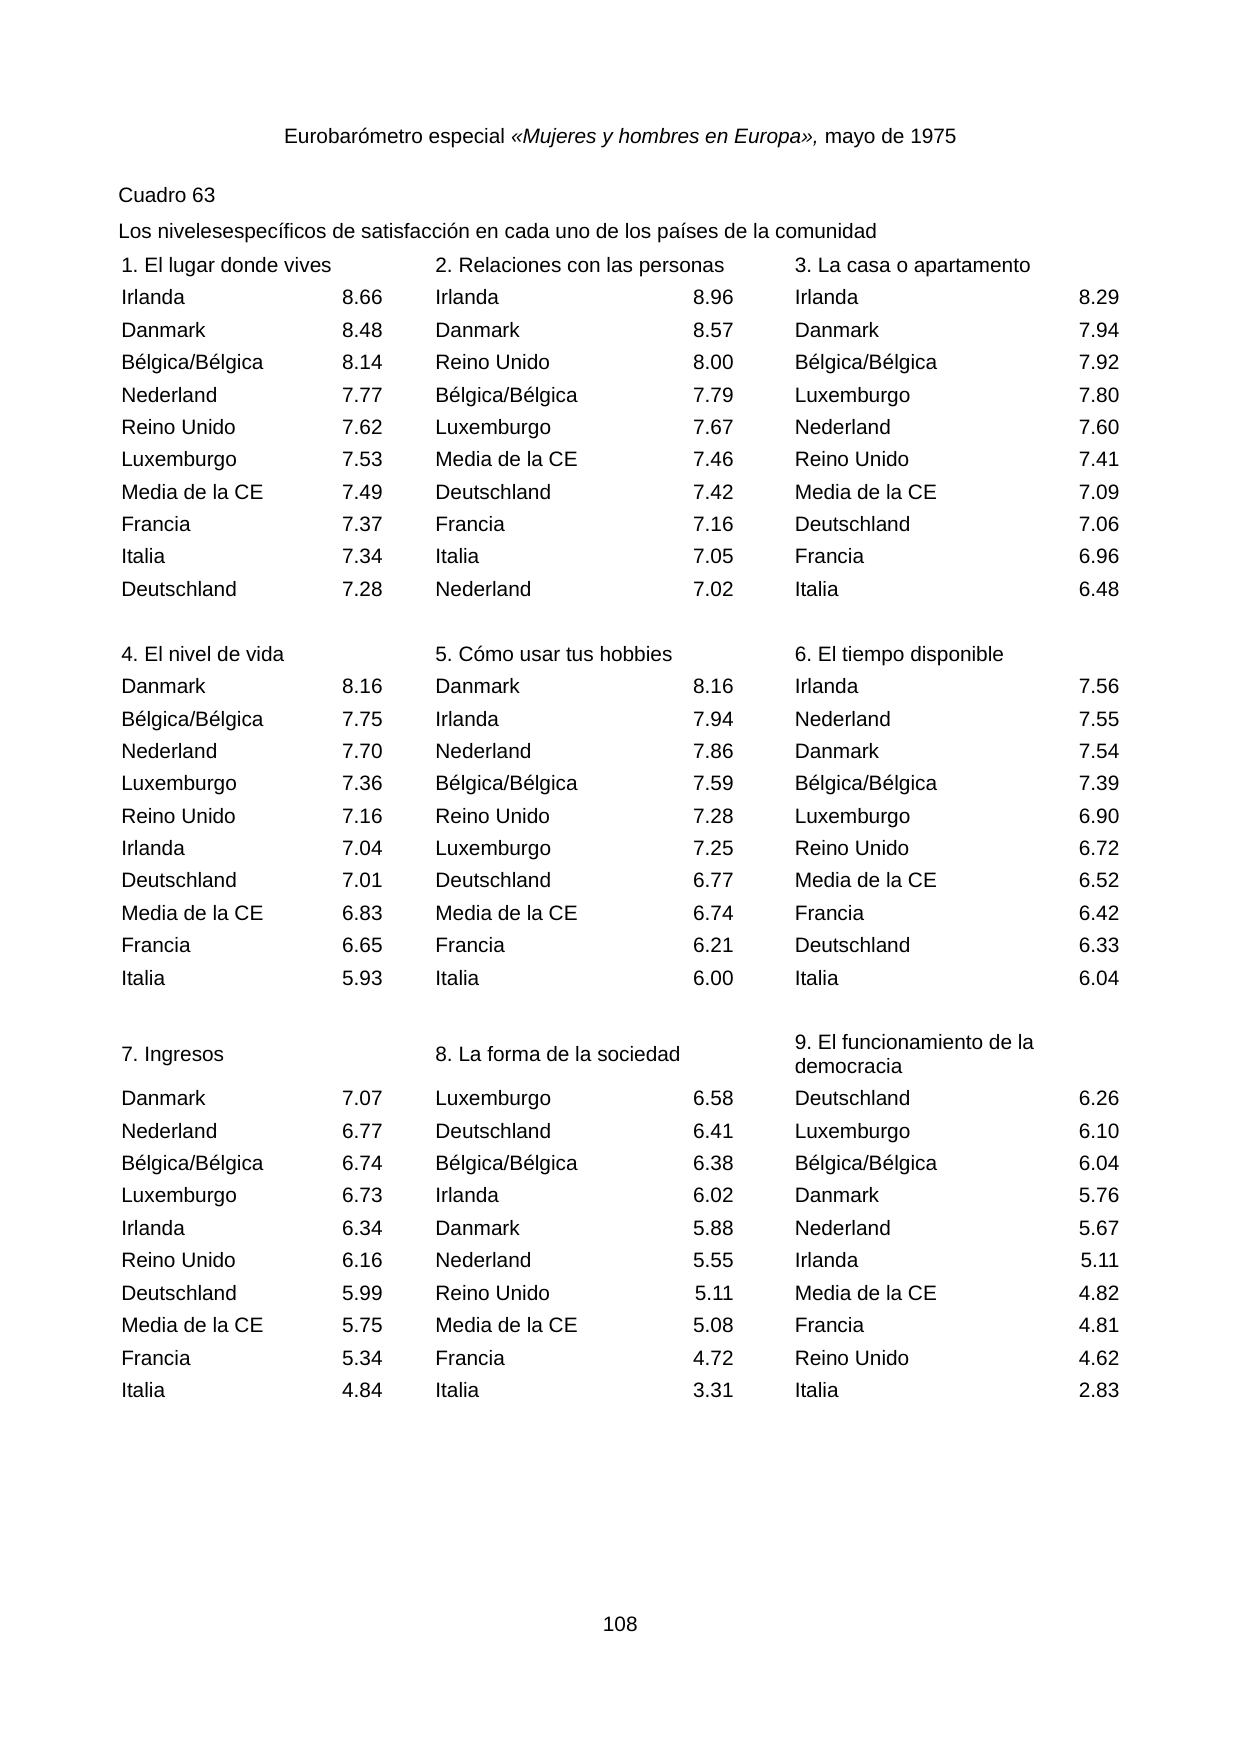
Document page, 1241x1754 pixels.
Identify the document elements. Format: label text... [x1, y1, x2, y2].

table_cell 7,01 [311, 864, 385, 897]
table_cell Nederland [792, 1212, 994, 1244]
table_cell [385, 702, 432, 734]
table_cell 7,80 [994, 378, 1122, 411]
table_cell 7,62 [311, 411, 385, 443]
table_cell 5,34 [311, 1341, 385, 1373]
table_cell Luxemburgo [792, 799, 994, 832]
table_cell 7,77 [311, 378, 385, 411]
table_cell [385, 1212, 432, 1244]
table_cell 8,14 [311, 346, 385, 378]
table_header 3. La casa o apartamento [792, 249, 1122, 281]
table_cell 4,72 [642, 1341, 736, 1373]
table_header [385, 249, 432, 281]
table_cell Francia [118, 508, 311, 540]
table_cell 8,66 [311, 281, 385, 313]
table_cell 4,84 [311, 1374, 385, 1406]
table_cell 8,16 [642, 670, 736, 702]
table_cell Italia [792, 1374, 994, 1406]
table_cell Danmark [118, 1082, 311, 1114]
table_cell Luxemburgo [118, 767, 311, 799]
table_cell [736, 1374, 792, 1406]
table_cell Bélgica/Bélgica [792, 767, 994, 799]
table_cell [736, 573, 792, 605]
table_cell 7,54 [994, 735, 1122, 767]
table_cell Italia [432, 1374, 642, 1406]
table_cell 6,58 [642, 1082, 736, 1114]
table_cell 6,16 [311, 1244, 385, 1276]
table_cell [736, 1212, 792, 1244]
table_cell Nederland [118, 378, 311, 411]
table_cell 5,93 [311, 961, 385, 994]
table_cell 6,65 [311, 929, 385, 961]
table_cell [118, 605, 311, 637]
table_cell Italia [118, 1374, 311, 1406]
table_cell 6,42 [994, 897, 1122, 929]
table_cell [792, 994, 994, 1026]
table_cell 7,41 [994, 443, 1122, 475]
table_cell Media de la CE [792, 1276, 994, 1309]
table_cell 8,16 [311, 670, 385, 702]
table_cell Media de la CE [118, 475, 311, 508]
table_cell Media de la CE [118, 1309, 311, 1341]
table_cell [736, 1179, 792, 1212]
table_cell 6,83 [311, 897, 385, 929]
table_cell Nederland [432, 1244, 642, 1276]
table_cell [736, 961, 792, 994]
table_cell [792, 605, 994, 637]
table_cell Deutschland [792, 929, 994, 961]
table_cell [385, 670, 432, 702]
table_cell Luxemburgo [432, 1082, 642, 1114]
table_cell [994, 605, 1122, 637]
table_cell Irlanda [432, 281, 642, 313]
table_cell 5. Cómo usar tus hobbies [432, 638, 736, 670]
table_cell [994, 994, 1122, 1026]
table_cell Bélgica/Bélgica [118, 1147, 311, 1179]
table_cell Deutschland [118, 1276, 311, 1309]
table_cell Francia [792, 540, 994, 573]
table_cell 5,76 [994, 1179, 1122, 1212]
table_cell 7,46 [642, 443, 736, 475]
table_cell [736, 378, 792, 411]
table_cell Nederland [792, 702, 994, 734]
table_cell Irlanda [118, 832, 311, 864]
table_cell Reino Unido [432, 346, 642, 378]
table_cell [736, 346, 792, 378]
table_cell [385, 573, 432, 605]
table_cell 7,02 [642, 573, 736, 605]
table_cell [311, 994, 385, 1026]
table_cell 7,92 [994, 346, 1122, 378]
table_cell 4,81 [994, 1309, 1122, 1341]
table_cell 8,96 [642, 281, 736, 313]
table_cell 6,00 [642, 961, 736, 994]
table_cell [385, 475, 432, 508]
table_cell [385, 508, 432, 540]
table_cell [385, 605, 432, 637]
table_cell Bélgica/Bélgica [792, 346, 994, 378]
text Cuadro 63 [118, 183, 1122, 207]
table_cell 7,60 [994, 411, 1122, 443]
table_cell 7,94 [642, 702, 736, 734]
table_cell 5,11 [642, 1276, 736, 1309]
table_cell 8. La forma de la sociedad [432, 1026, 736, 1082]
table_cell 7,53 [311, 443, 385, 475]
table_cell [736, 508, 792, 540]
table_cell [736, 281, 792, 313]
table_cell [385, 1179, 432, 1212]
table_cell Italia [792, 573, 994, 605]
table_cell 5,99 [311, 1276, 385, 1309]
table_cell Irlanda [118, 1212, 311, 1244]
table_cell [736, 1244, 792, 1276]
table_cell Irlanda [118, 281, 311, 313]
table_cell Francia [432, 508, 642, 540]
table_cell 5,08 [642, 1309, 736, 1341]
table_cell 7,59 [642, 767, 736, 799]
table_cell 8,29 [994, 281, 1122, 313]
table_cell [736, 638, 792, 670]
table_cell Danmark [432, 1212, 642, 1244]
table_cell 7,79 [642, 378, 736, 411]
table_cell [385, 281, 432, 313]
table_cell Deutschland [432, 475, 642, 508]
table_cell [736, 799, 792, 832]
table_cell 7,55 [994, 702, 1122, 734]
table_cell Danmark [118, 670, 311, 702]
table_cell [385, 1276, 432, 1309]
table_header 2. Relaciones con las personas [432, 249, 736, 281]
table_cell Deutschland [118, 864, 311, 897]
table_cell Nederland [118, 735, 311, 767]
table_cell [385, 961, 432, 994]
table_cell 6,74 [311, 1147, 385, 1179]
table_cell 8,57 [642, 314, 736, 346]
table_cell [385, 1374, 432, 1406]
table_cell 6,33 [994, 929, 1122, 961]
table_cell Media de la CE [432, 443, 642, 475]
table_cell Deutschland [792, 1082, 994, 1114]
table_cell [736, 605, 792, 637]
table_cell [736, 1082, 792, 1114]
table_cell Nederland [792, 411, 994, 443]
table_cell [385, 1147, 432, 1179]
table_cell 6,34 [311, 1212, 385, 1244]
table_cell 7,07 [311, 1082, 385, 1114]
table_cell [385, 864, 432, 897]
table_cell 6,73 [311, 1179, 385, 1212]
table_cell 6,96 [994, 540, 1122, 573]
table_cell Danmark [792, 735, 994, 767]
table_cell 7,75 [311, 702, 385, 734]
table_cell Danmark [792, 314, 994, 346]
table_cell [385, 346, 432, 378]
table_cell 7. Ingresos [118, 1026, 385, 1082]
table_cell [385, 832, 432, 864]
table_cell Nederland [432, 735, 642, 767]
table_cell Francia [792, 1309, 994, 1341]
table_cell [736, 864, 792, 897]
table_cell [642, 994, 736, 1026]
table_cell [385, 1026, 432, 1082]
table_cell [736, 1276, 792, 1309]
table_cell 7,37 [311, 508, 385, 540]
table_cell [385, 411, 432, 443]
table_cell 5,11 [994, 1244, 1122, 1276]
table_cell Bélgica/Bélgica [118, 702, 311, 734]
table_cell 7,42 [642, 475, 736, 508]
table_cell Reino Unido [118, 799, 311, 832]
table_cell Danmark [118, 314, 311, 346]
table_cell 7,39 [994, 767, 1122, 799]
table_cell 6,90 [994, 799, 1122, 832]
table_cell Luxemburgo [432, 411, 642, 443]
table_cell 7,56 [994, 670, 1122, 702]
table_cell 7,09 [994, 475, 1122, 508]
table_cell [736, 670, 792, 702]
table_cell [736, 1309, 792, 1341]
table_cell Media de la CE [118, 897, 311, 929]
table_cell [736, 443, 792, 475]
table_cell Nederland [118, 1114, 311, 1147]
table_cell 6,04 [994, 1147, 1122, 1179]
table_cell [385, 378, 432, 411]
table_cell Irlanda [792, 670, 994, 702]
table_cell Italia [792, 961, 994, 994]
table_cell Media de la CE [792, 864, 994, 897]
table_cell [385, 540, 432, 573]
table_cell 6,04 [994, 961, 1122, 994]
table_cell 4. El nivel de vida [118, 638, 385, 670]
table_cell Luxemburgo [792, 378, 994, 411]
table_cell 7,05 [642, 540, 736, 573]
table_cell 4,82 [994, 1276, 1122, 1309]
table_cell Media de la CE [432, 1309, 642, 1341]
table_cell [432, 994, 642, 1026]
table_cell Italia [432, 961, 642, 994]
table_cell [385, 767, 432, 799]
table_cell 6,77 [311, 1114, 385, 1147]
table_cell 6. El tiempo disponible [792, 638, 1122, 670]
table_cell [736, 702, 792, 734]
table_cell [736, 929, 792, 961]
table_cell 7,86 [642, 735, 736, 767]
table_cell Bélgica/Bélgica [792, 1147, 994, 1179]
table_cell 7,34 [311, 540, 385, 573]
table_cell 7,16 [311, 799, 385, 832]
table_cell Luxemburgo [432, 832, 642, 864]
table_cell Irlanda [792, 281, 994, 313]
table_cell Nederland [432, 573, 642, 605]
table_cell Deutschland [792, 508, 994, 540]
table_cell 5,67 [994, 1212, 1122, 1244]
table_cell 7,94 [994, 314, 1122, 346]
table_cell Irlanda [432, 1179, 642, 1212]
table_cell Francia [792, 897, 994, 929]
table_cell [736, 540, 792, 573]
table_header 1. El lugar donde vives [118, 249, 385, 281]
table_cell 5,88 [642, 1212, 736, 1244]
table_cell Luxemburgo [792, 1114, 994, 1147]
table_cell Danmark [432, 670, 642, 702]
table_cell Deutschland [432, 1114, 642, 1147]
table_cell [642, 605, 736, 637]
table_cell 7,49 [311, 475, 385, 508]
table_cell 3,31 [642, 1374, 736, 1406]
table_cell Media de la CE [792, 475, 994, 508]
table_cell Luxemburgo [118, 443, 311, 475]
table_cell Reino Unido [432, 799, 642, 832]
table_cell 7,28 [311, 573, 385, 605]
table_cell 6,52 [994, 864, 1122, 897]
table_cell [311, 605, 385, 637]
table_cell [385, 1341, 432, 1373]
table_cell Irlanda [792, 1244, 994, 1276]
table_cell 7,67 [642, 411, 736, 443]
table_cell [385, 799, 432, 832]
table_cell Italia [118, 540, 311, 573]
table_cell Luxemburgo [118, 1179, 311, 1212]
table_cell 9. El funcionamiento de la democracia [792, 1026, 1122, 1082]
table_cell 7,28 [642, 799, 736, 832]
table_cell Francia [118, 1341, 311, 1373]
table_cell 2,83 [994, 1374, 1122, 1406]
table_cell Danmark [432, 314, 642, 346]
table_cell [736, 475, 792, 508]
table_header [736, 249, 792, 281]
table_cell [736, 832, 792, 864]
table_cell Reino Unido [792, 443, 994, 475]
table_cell [385, 929, 432, 961]
table_cell 7,36 [311, 767, 385, 799]
table_cell Bélgica/Bélgica [118, 346, 311, 378]
table_cell [385, 1082, 432, 1114]
table_cell [736, 1341, 792, 1373]
table_cell [385, 1114, 432, 1147]
table_cell 7,25 [642, 832, 736, 864]
table_cell Deutschland [118, 573, 311, 605]
table_cell [736, 314, 792, 346]
table_cell 6,72 [994, 832, 1122, 864]
table_cell Italia [118, 961, 311, 994]
table_cell 7,70 [311, 735, 385, 767]
table_cell [736, 411, 792, 443]
table_cell 7,16 [642, 508, 736, 540]
table_cell [385, 1244, 432, 1276]
table_cell Bélgica/Bélgica [432, 1147, 642, 1179]
table_cell 4,62 [994, 1341, 1122, 1373]
table_cell 8,00 [642, 346, 736, 378]
table_cell [432, 605, 642, 637]
table_cell [736, 1026, 792, 1082]
table_cell Danmark [792, 1179, 994, 1212]
table_cell [118, 994, 311, 1026]
table_cell [385, 897, 432, 929]
table_cell 6,38 [642, 1147, 736, 1179]
table_cell [385, 1309, 432, 1341]
table_cell 8,48 [311, 314, 385, 346]
table_cell [385, 443, 432, 475]
table_cell Italia [432, 540, 642, 573]
table_cell [736, 1147, 792, 1179]
table_cell Irlanda [432, 702, 642, 734]
table_cell 7,06 [994, 508, 1122, 540]
table_cell Reino Unido [432, 1276, 642, 1309]
table_cell Francia [118, 929, 311, 961]
table_cell 6,74 [642, 897, 736, 929]
table_cell Reino Unido [792, 832, 994, 864]
table_cell 6,77 [642, 864, 736, 897]
table_cell 7,04 [311, 832, 385, 864]
table_cell [385, 638, 432, 670]
table_cell 6,26 [994, 1082, 1122, 1114]
table_cell Reino Unido [118, 1244, 311, 1276]
table_cell [385, 994, 432, 1026]
table_cell 6,48 [994, 573, 1122, 605]
table_cell [736, 994, 792, 1026]
table_cell 6,10 [994, 1114, 1122, 1147]
table_cell [385, 735, 432, 767]
table_cell Reino Unido [118, 411, 311, 443]
table_cell [736, 735, 792, 767]
table_cell Bélgica/Bélgica [432, 767, 642, 799]
table_cell 6,02 [642, 1179, 736, 1212]
table_cell 6,21 [642, 929, 736, 961]
table_cell Deutschland [432, 864, 642, 897]
table_cell [736, 767, 792, 799]
table_cell 5,55 [642, 1244, 736, 1276]
table_cell Francia [432, 1341, 642, 1373]
table_cell 6,41 [642, 1114, 736, 1147]
table_cell [736, 1114, 792, 1147]
table_cell [385, 314, 432, 346]
table_cell Media de la CE [432, 897, 642, 929]
table_cell Reino Unido [792, 1341, 994, 1373]
text Los nivelesespecíficos de satisfacción en cada uno de los países de la comunidad [118, 219, 1122, 243]
table_cell 5,75 [311, 1309, 385, 1341]
table_cell Bélgica/Bélgica [432, 378, 642, 411]
table_cell Francia [432, 929, 642, 961]
table_cell [736, 897, 792, 929]
